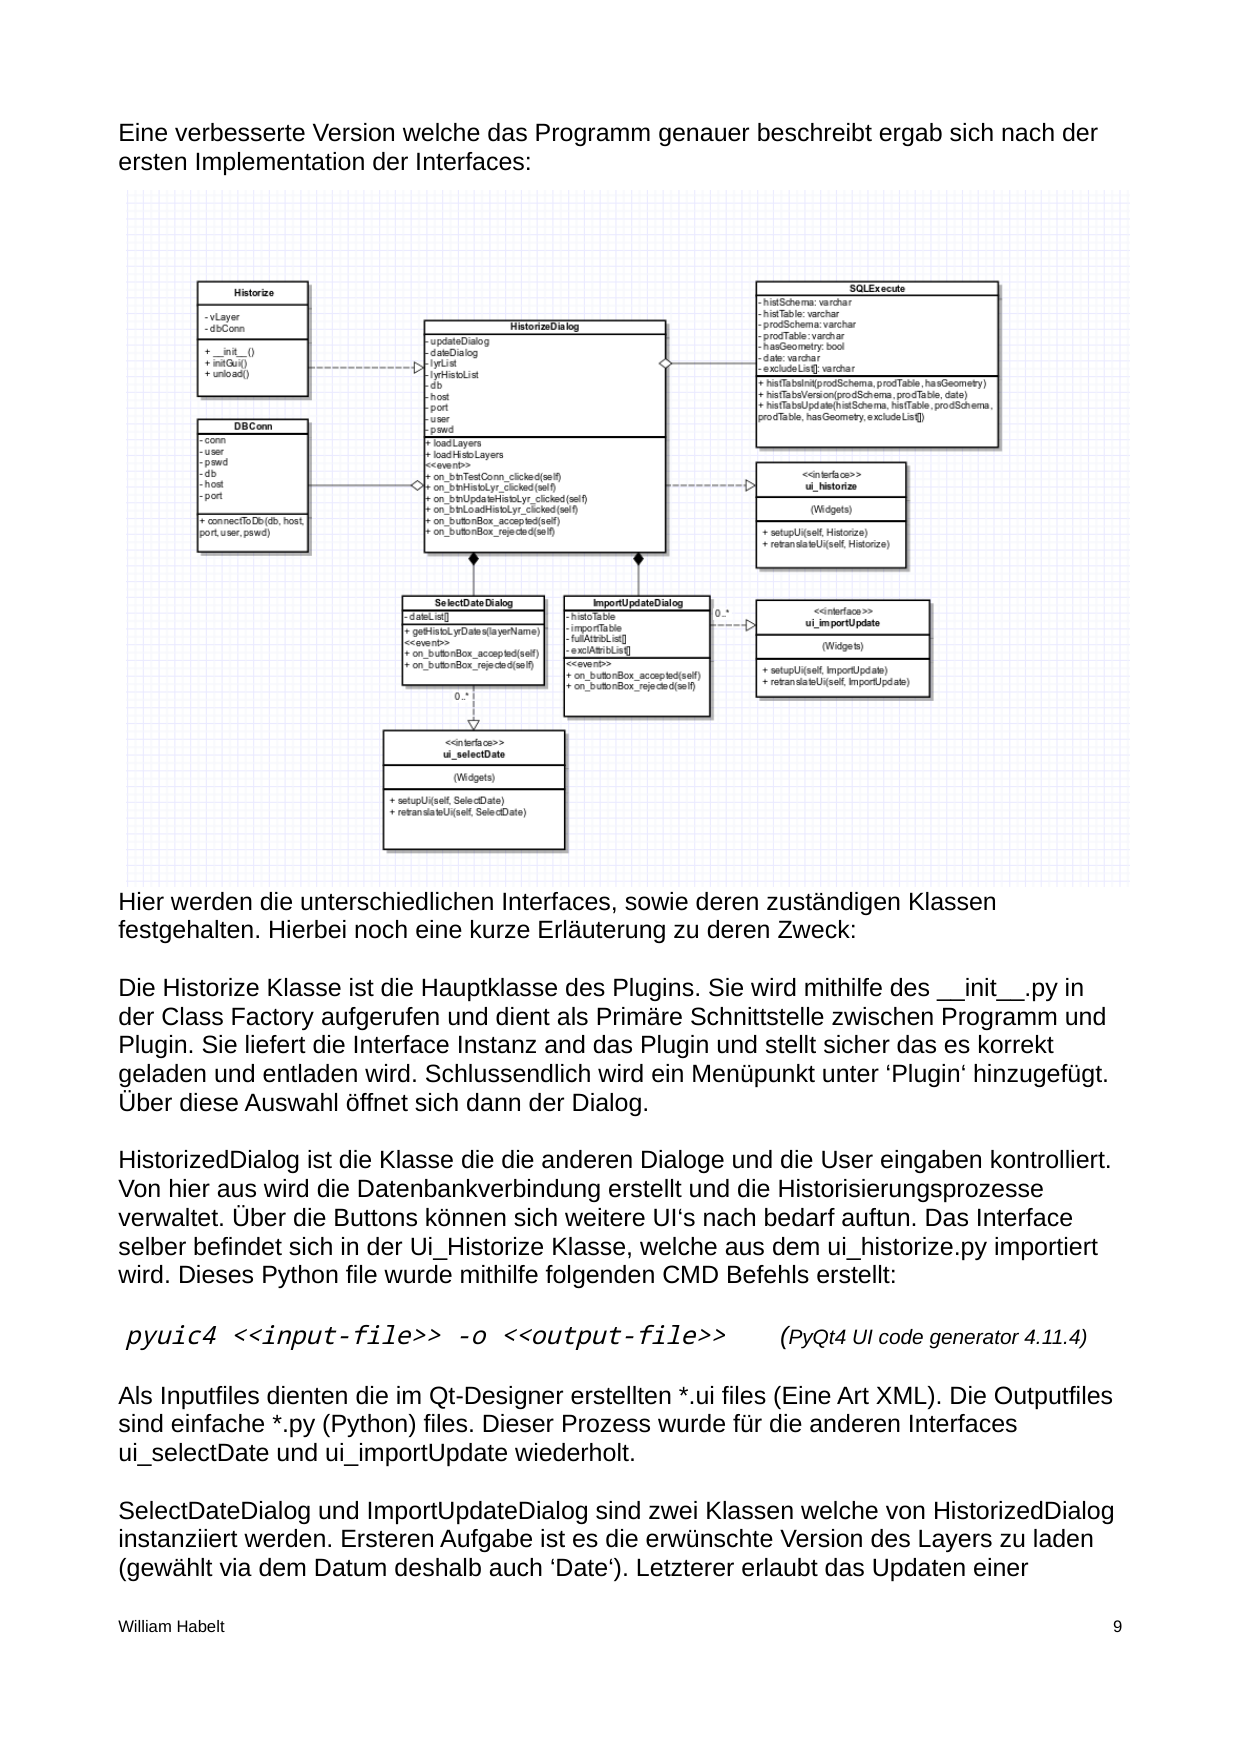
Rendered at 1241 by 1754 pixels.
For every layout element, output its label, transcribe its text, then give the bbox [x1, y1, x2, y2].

picture [126, 190, 1130, 887]
text Eine verbesserte Version welche das Programm genauer beschreibt ergab sich nach der ersten Implementation der Interfaces: [118, 118, 1122, 176]
text pyuic4 <<input-file>> -o <<output-file>> (PyQt4 UI code generator 4.11.4) [118, 1318, 1122, 1381]
text HistorizedDialog ist die Klasse die die anderen Dialoge und die User eingaben kontrolliert. Von hier aus wird die Datenbankverbindung erstellt und die Historisierungsprozesse verwaltet. Über die Buttons können sich weitere UI‘s nach bedarf auftun. Das Interface selber befindet sich in der Ui_Historize Klasse, welche aus dem ui_historize.py importiert wird. Dieses Python file wurde mithilfe folgenden CMD Befehls erstellt: [118, 1145, 1122, 1289]
text Hier werden die unterschiedlichen Interfaces, sowie deren zuständigen Klassen festgehalten. Hierbei noch eine kurze Erläuterung zu deren Zweck: [118, 176, 1122, 944]
text Die Historize Klasse ist die Hauptklasse des Plugins. Sie wird mithilfe des __init__.py in der Class Factory aufgerufen und dient als Primäre Schnittstelle zwischen Programm und Plugin. Sie liefert die Interface Instanz and das Plugin und stellt sicher das es korrekt geladen und entladen wird. Schlussendlich wird ein Menüpunkt unter ‘Plugin‘ hinzugefügt. Über diese Auswahl öffnet sich dann der Dialog. [118, 973, 1122, 1117]
text SelectDateDialog und ImportUpdateDialog sind zwei Klassen welche von HistorizedDialog instanziiert werden. Ersteren Aufgabe ist es die erwünschte Version des Layers zu laden (gewählt via dem Datum deshalb auch ‘Date‘). Letzterer erlaubt das Updaten einer [118, 1496, 1122, 1582]
text Als Inputfiles dienten die im Qt-Designer erstellten *.ui files (Eine Art XML). Die Outputfiles sind einfache *.py (Python) files. Dieser Prozess wurde für die anderen Interfaces ui_selectDate und ui_importUpdate wiederholt. [118, 1381, 1122, 1467]
